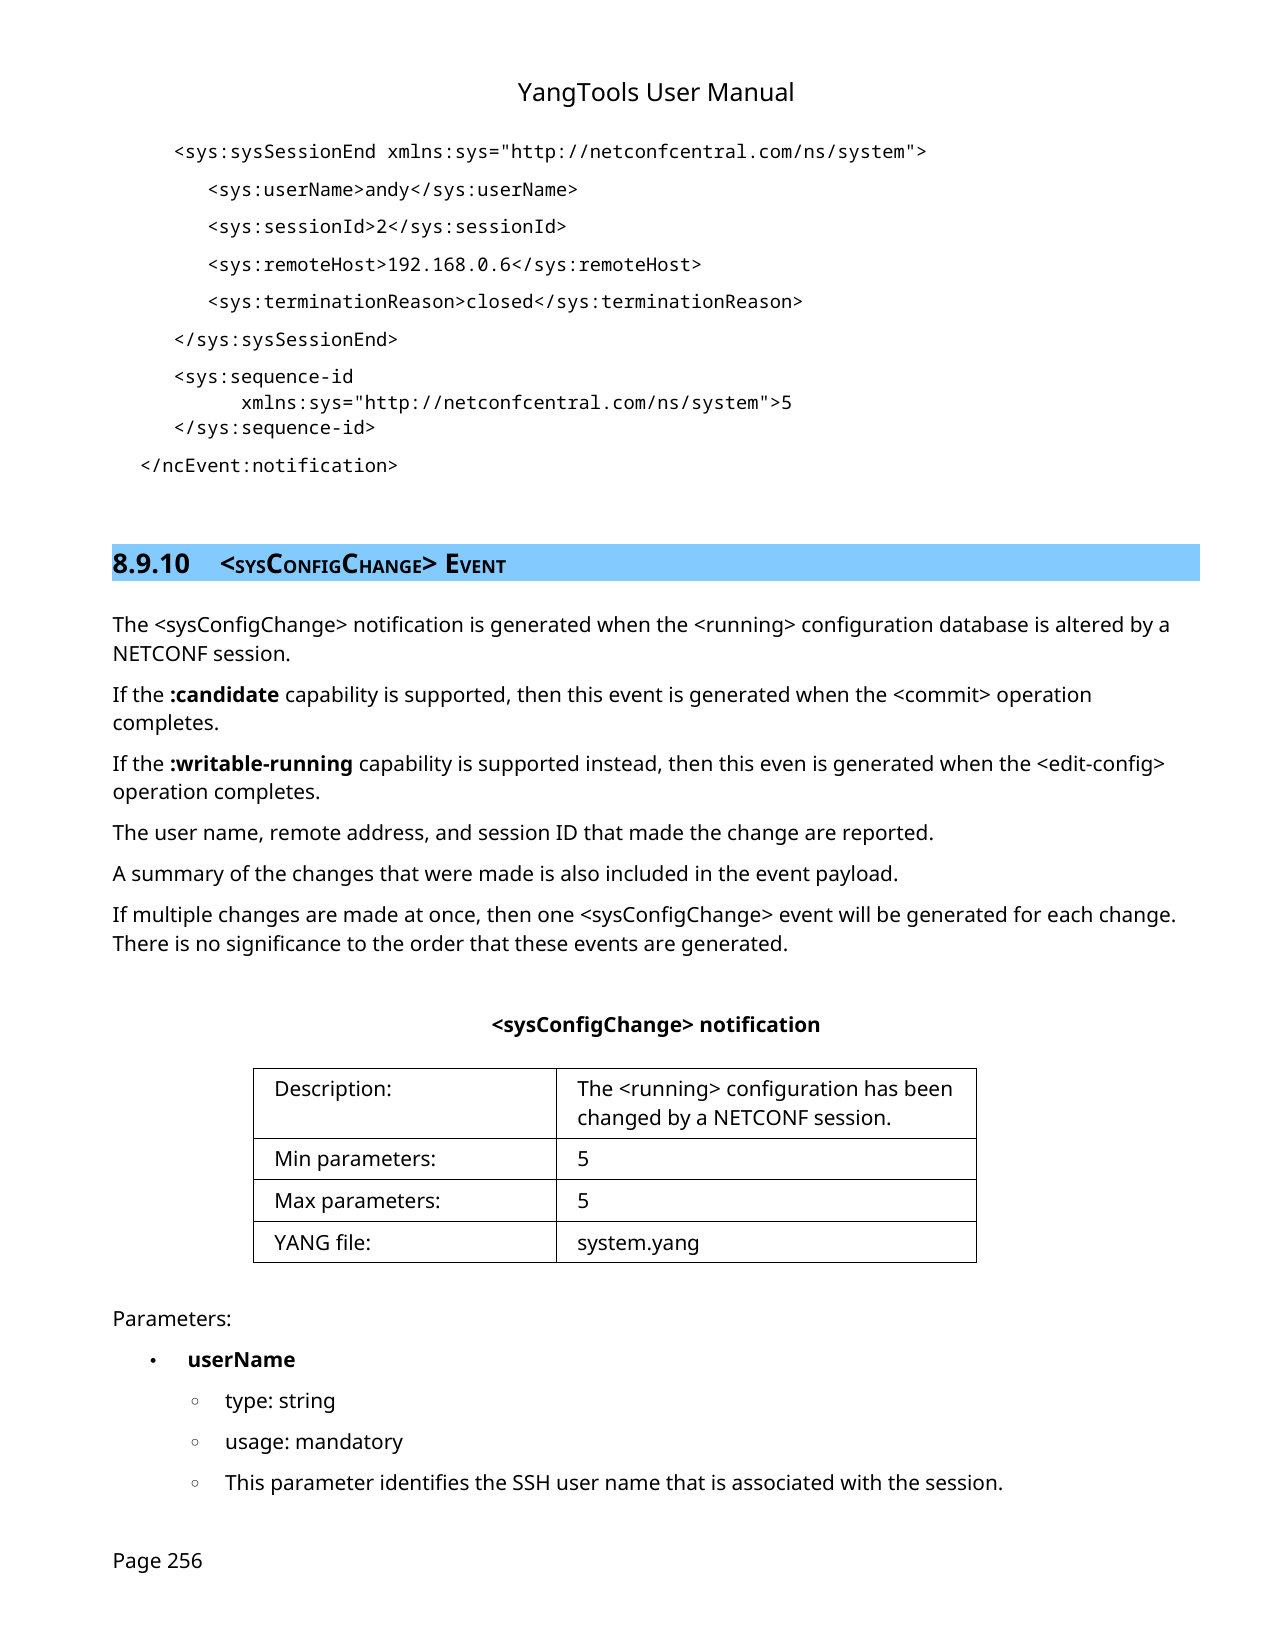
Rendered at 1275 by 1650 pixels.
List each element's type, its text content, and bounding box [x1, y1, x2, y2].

text If the :writable-running capability is supported instead, then this even is generated when the <edit-config> operation completes. [112, 749, 1200, 806]
text <sys:remoteHost>192.168.0.6</sys:remoteHost> [139, 251, 1200, 277]
text <sys:sequence-id xmlns:sys="http://netconfcentral.com/ns/system">5 </sys:sequence-id> [139, 363, 1200, 440]
text </ncEvent:notification> [139, 452, 1200, 478]
text </sys:sysSessionEnd> [139, 326, 1200, 352]
subtitle <sysConfigChange> Event [112, 544, 1200, 581]
table_cell YANG file: [254, 1222, 556, 1262]
list userName [150, 1345, 1200, 1373]
list This parameter identifies the SSH user name that is associated with the session. [187, 1468, 1200, 1496]
table_cell Min parameters: [254, 1139, 556, 1179]
table_cell system.yang [557, 1222, 976, 1262]
text If multiple changes are made at once, then one <sysConfigChange> event will be generated for each change. There is no significance to the order that these events are generated. [112, 900, 1200, 957]
text <sys:terminationReason>closed</sys:terminationReason> [139, 288, 1200, 314]
text The <sysConfigChange> notification is generated when the <running> configuration database is altered by a NETCONF session. [112, 610, 1200, 667]
table_header The <running> configuration has been changed by a NETCONF session. [557, 1069, 976, 1137]
list type: string [187, 1386, 1200, 1414]
list usage: mandatory [187, 1427, 1200, 1455]
text <sys:sysSessionEnd xmlns:sys="http://netconfcentral.com/ns/system"> [139, 138, 1200, 164]
table_header Description: [254, 1069, 556, 1137]
table_cell 5 [557, 1139, 976, 1179]
table_cell 5 [557, 1180, 976, 1221]
text <sys:userName>andy</sys:userName> [139, 176, 1200, 202]
text <sys:sessionId>2</sys:sessionId> [139, 213, 1200, 239]
text The user name, remote address, and session ID that made the change are reported. [112, 818, 1200, 847]
text A summary of the changes that were made is also included in the event payload. [112, 859, 1200, 888]
text Parameters: [112, 1304, 1200, 1333]
subtitle <sysConfigChange> notification [127, 1011, 1185, 1039]
table_cell Max parameters: [254, 1180, 556, 1221]
text If the :candidate capability is supported, then this event is generated when the <commit> operation completes. [112, 680, 1200, 737]
